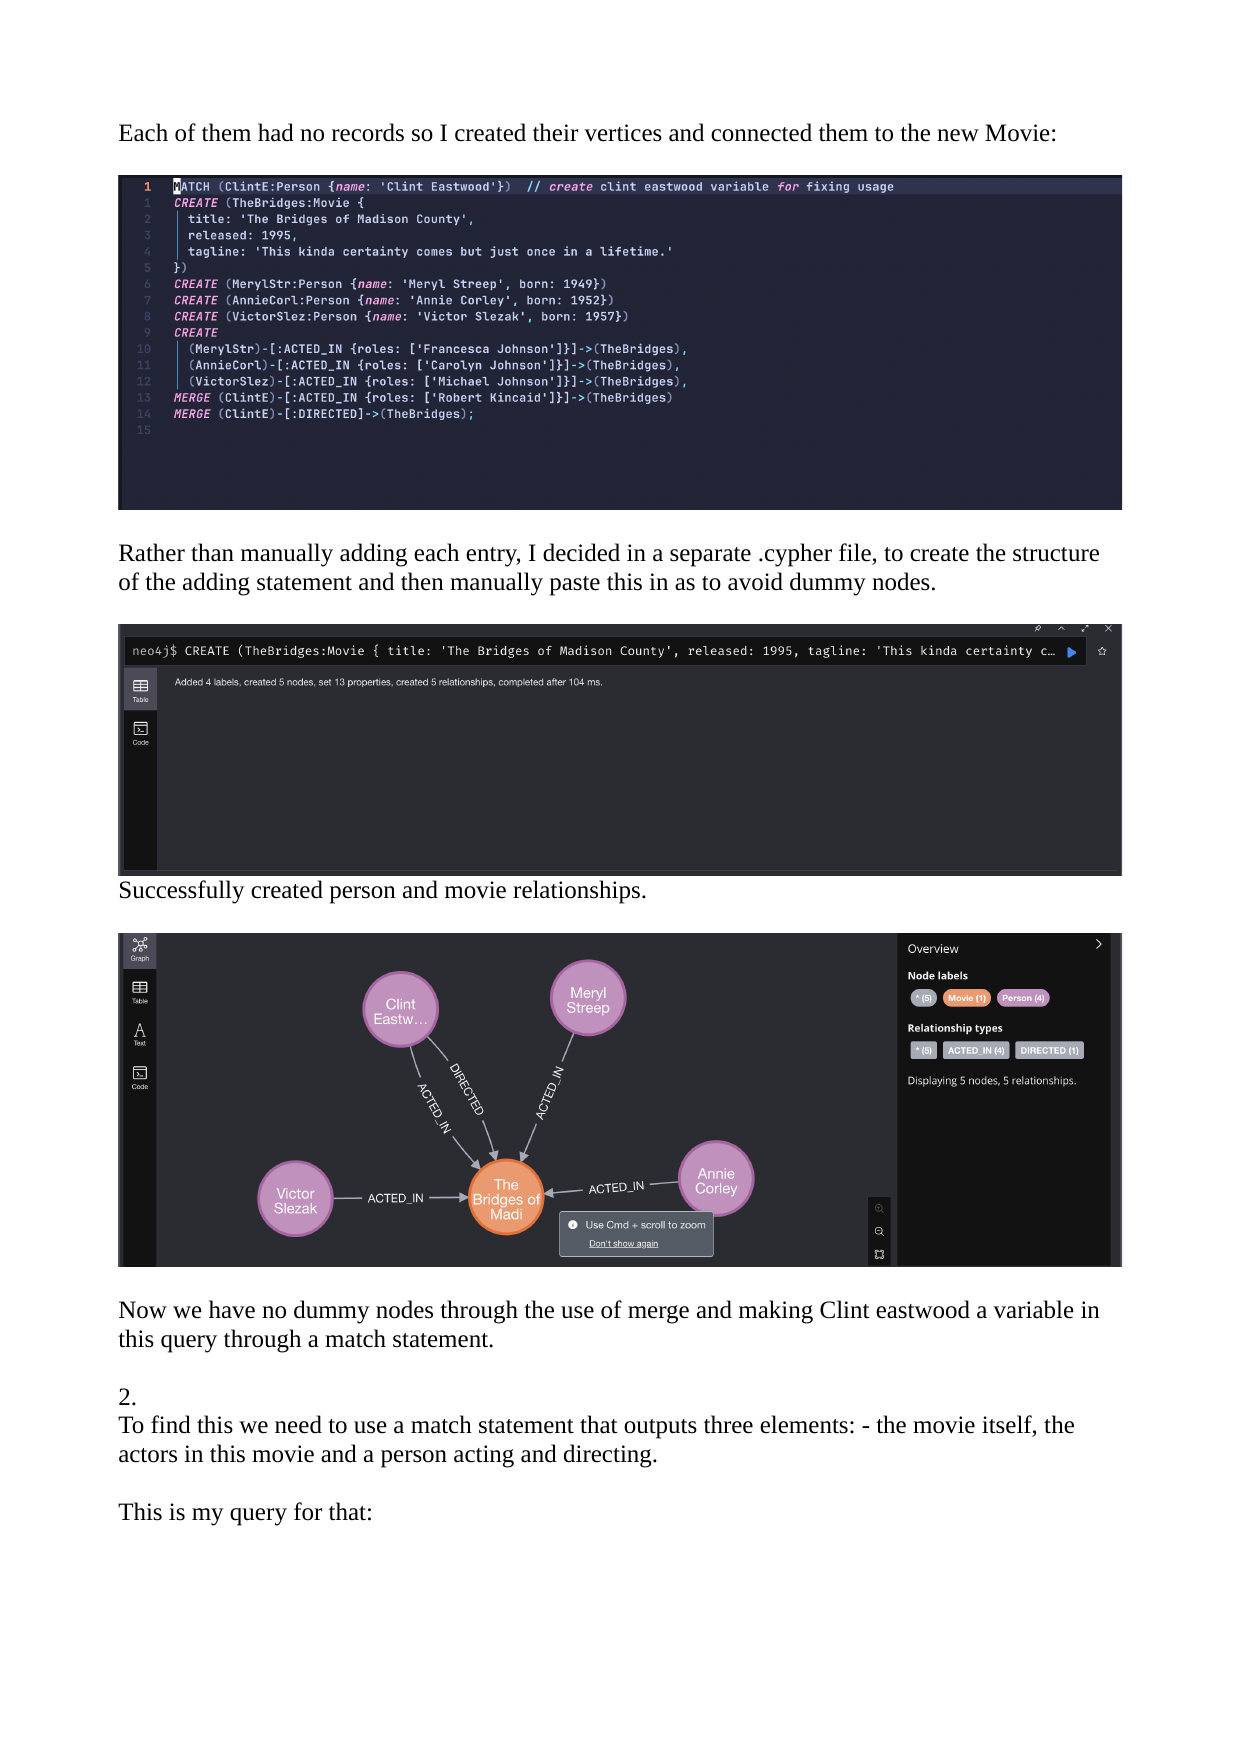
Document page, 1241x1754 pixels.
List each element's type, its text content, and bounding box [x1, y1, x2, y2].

text Rather than manually adding each entry, I decided in a separate .cypher file, to create the structure of the adding statement and then manually paste this in as to avoid dummy nodes. [118, 538, 1122, 596]
picture [118, 624, 1123, 876]
text Now we have no dummy nodes through the use of merge and making Clint eastwood a variable in this query through a match statement. [118, 1295, 1122, 1353]
text To find this we need to use a match statement that outputs three elements: - the movie itself, the actors in this movie and a person acting and directing. [118, 1410, 1122, 1468]
text This is my query for that: [118, 1497, 1122, 1525]
text Successfully created person and movie relationships. [118, 876, 1122, 904]
picture [118, 175, 1123, 510]
text 2. [118, 1382, 1122, 1410]
text Each of them had no records so I created their vertices and connected them to the new Movie: [118, 118, 1122, 147]
picture [118, 933, 1123, 1267]
